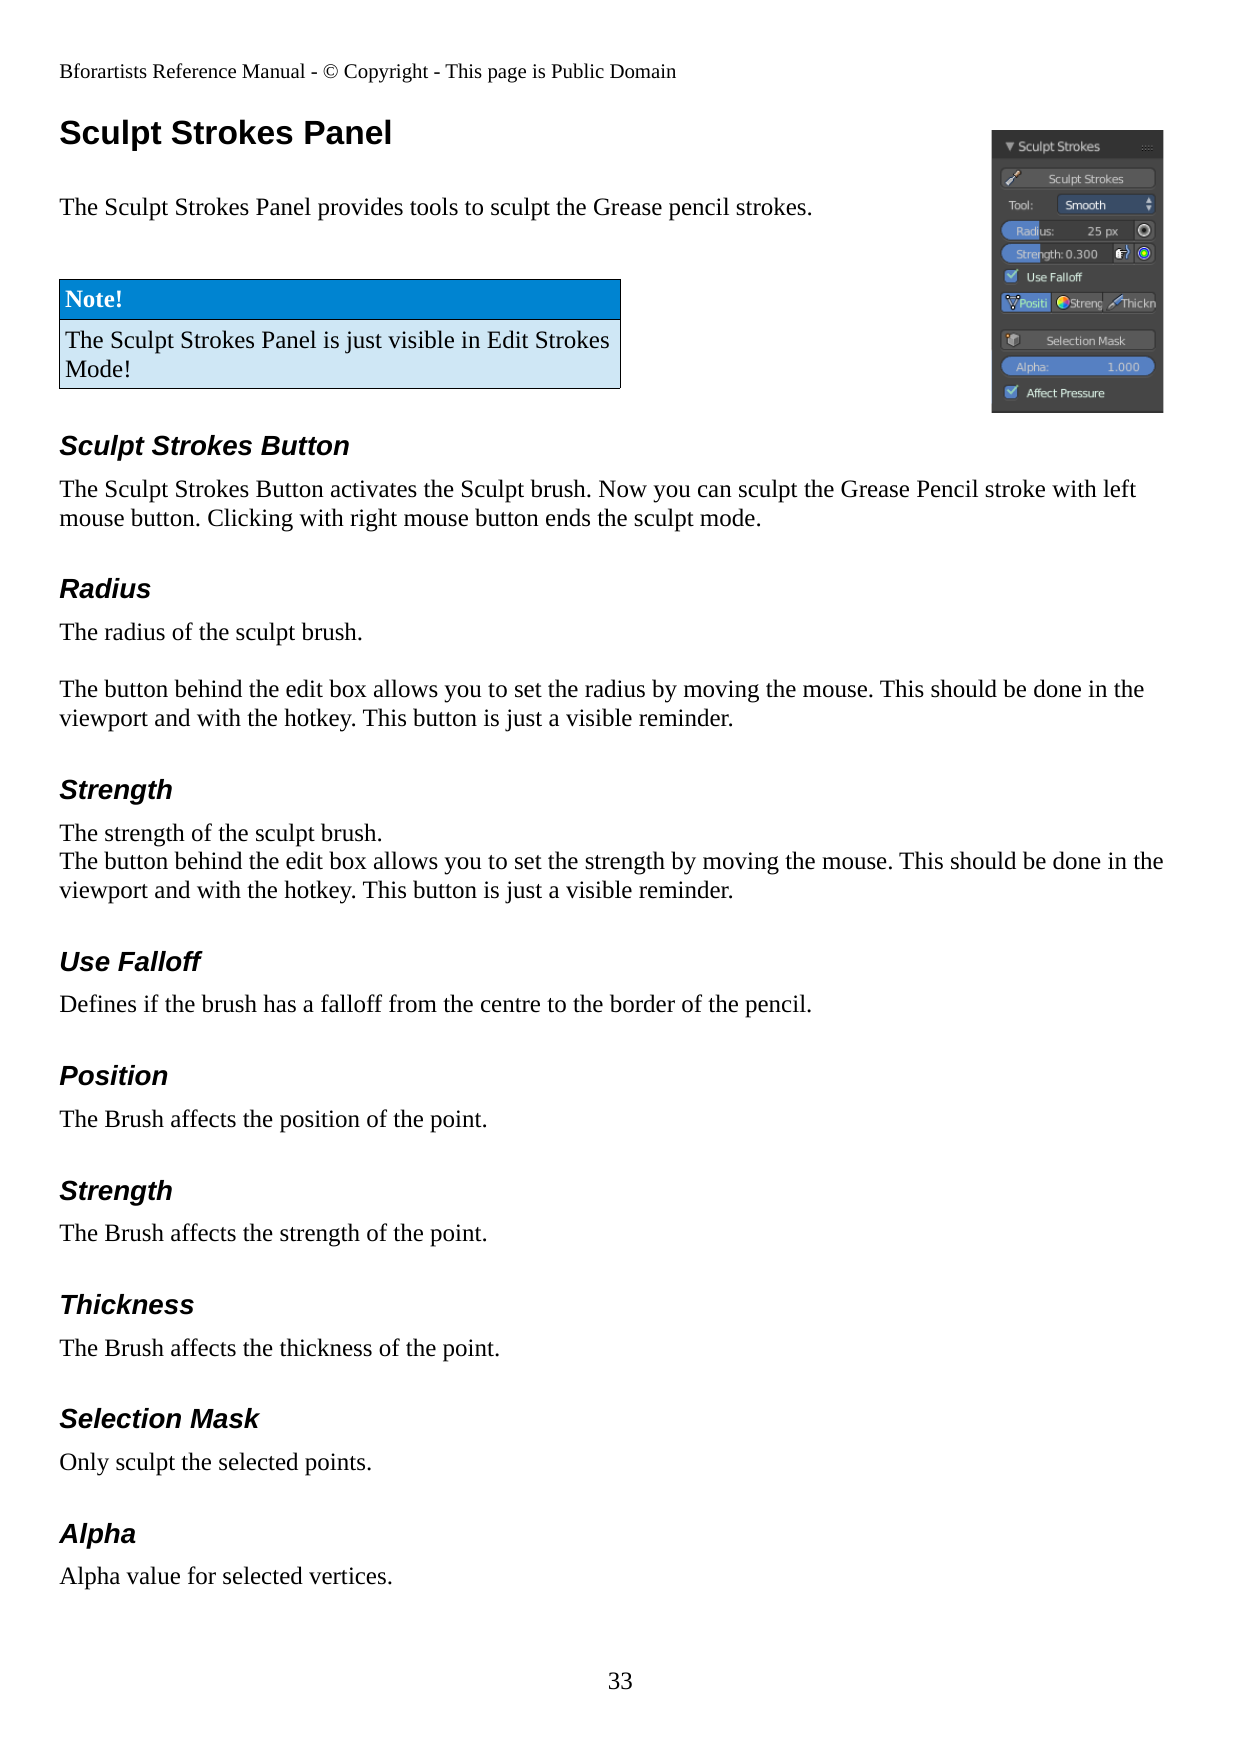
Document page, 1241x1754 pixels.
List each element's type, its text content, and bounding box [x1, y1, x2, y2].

text The Sculpt Strokes Panel provides tools to sculpt the Grease pencil strokes. [59, 192, 991, 221]
text Defines if the brush has a falloff from the centre to the border of the pencil. [59, 989, 1181, 1018]
text The button behind the edit box allows you to set the strength by moving the mouse. This should be done in the viewport and with the hotkey. This button is just a visible reminder. [59, 846, 1181, 904]
table_cell The Sculpt Strokes Panel is just visible in Edit Strokes Mode! [60, 320, 620, 388]
subtitle Sculpt Strokes Button [59, 429, 1181, 461]
table_header Note! [60, 280, 620, 319]
text The Brush affects the thickness of the point. [59, 1333, 1181, 1361]
subtitle Alpha [59, 1517, 1181, 1549]
picture [991, 130, 1164, 413]
subtitle Thickness [59, 1288, 1181, 1320]
subtitle Position [59, 1059, 1181, 1091]
text The radius of the sculpt brush. [59, 617, 1181, 646]
text The Brush affects the strength of the point. [59, 1218, 1181, 1247]
subtitle Strength [59, 773, 1181, 805]
subtitle Strength [59, 1174, 1181, 1206]
text The Sculpt Strokes Button activates the Sculpt brush. Now you can sculpt the Grease Pencil stroke with left mouse button. Clicking with right mouse button ends the sculpt mode. [59, 474, 1181, 531]
text The button behind the edit box allows you to set the radius by moving the mouse. This should be done in the viewport and with the hotkey. This button is just a visible reminder. [59, 674, 1181, 732]
subtitle Sculpt Strokes Panel [59, 113, 1181, 151]
text The Brush affects the position of the point. [59, 1104, 1181, 1133]
subtitle Selection Mask [59, 1403, 1181, 1434]
subtitle Use Falloff [59, 945, 1181, 977]
text The strength of the sculpt brush. [59, 818, 1181, 846]
subtitle Radius [59, 573, 1181, 604]
text Only sculpt the selected points. [59, 1447, 1181, 1476]
text Alpha value for selected vertices. [59, 1561, 1181, 1590]
